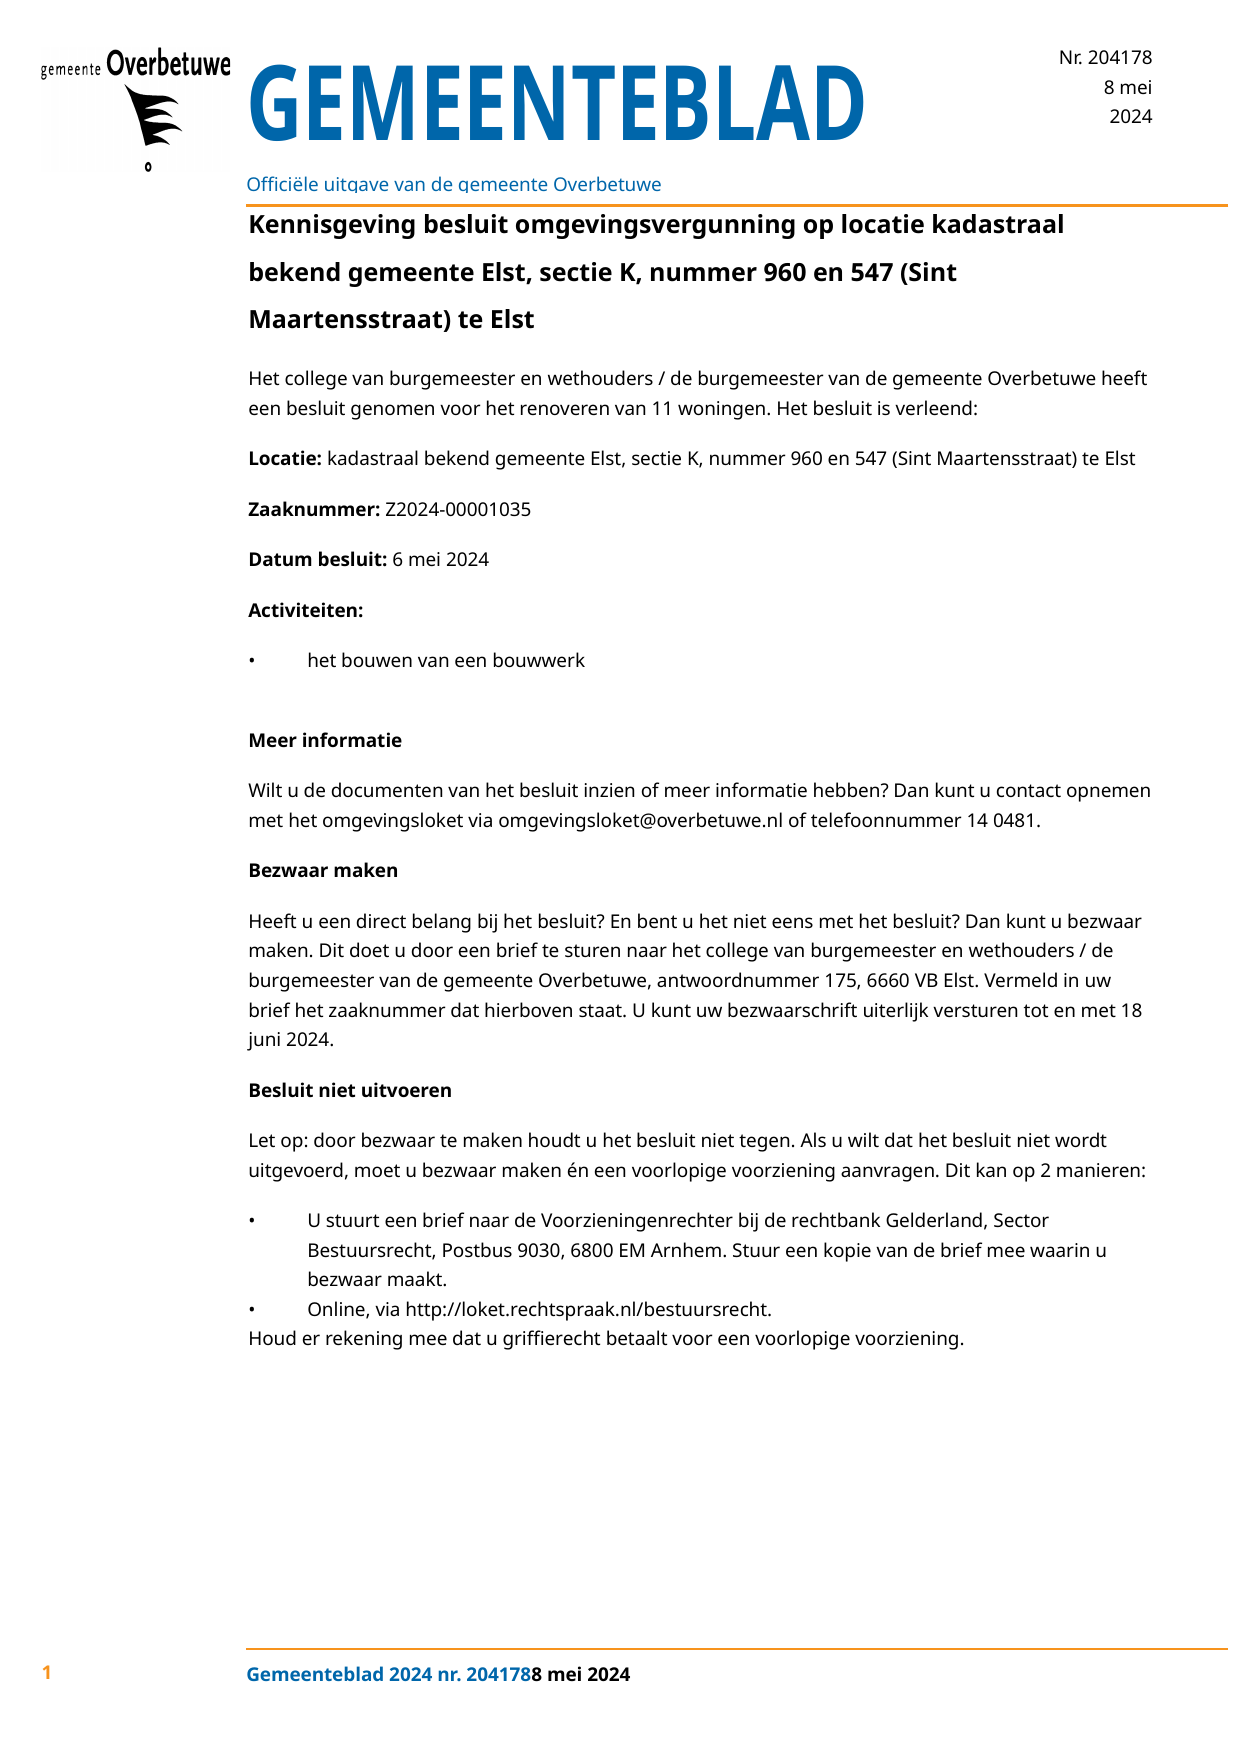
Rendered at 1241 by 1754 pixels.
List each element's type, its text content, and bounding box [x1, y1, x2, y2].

text Het college van burgemeester en wethouders / de burgemeester van de gemeente Overbetuwe heeft een besluit genomen voor het renoveren van 11 woningen. Het besluit is verleend: [248, 366, 1152, 421]
text Kennisgeving besluit omgevingsvergunning op locatie kadastraal bekend gemeente Elst, sectie K, nummer 960 en 547 (Sint Maartensstraat) te Elst [248, 207, 1152, 336]
text Activiteiten: [248, 597, 1152, 622]
list het bouwen van een bouwwerk [248, 647, 1152, 673]
list U stuurt een brief naar de Voorzieningenrechter bij de rechtbank Gelderland, Sector Bestuursrecht, Postbus 9030, 6800 EM Arnhem. Stuur een kopie van de brief mee waarin u bezwaar maakt. [248, 1207, 1152, 1292]
text Wilt u de documenten van het besluit inzien of meer informatie hebben? Dan kunt u contact opnemen met het omgevingsloket via omgevingsloket@overbetuwe.nl of telefoonnummer 14 0481. [248, 778, 1152, 833]
text Bezwaar maken [248, 858, 1152, 883]
text Heeft u een direct belang bij het besluit? En bent u het niet eens met het besluit? Dan kunt u bezwaar maken. Dit doet u door een brief te sturen naar het college van burgemeester en wethouders / de burgemeester van de gemeente Overbetuwe, antwoordnummer 175, 6660 VB Elst. Vermeld in uw brief het zaaknummer dat hierboven staat. U kunt uw bezwaarschrift uiterlijk versturen tot en met 18 juni 2024. [248, 908, 1152, 1052]
text Datum besluit: 6 mei 2024 [248, 546, 1152, 572]
list Online, via http://loket.rechtspraak.nl/bestuursrecht. [248, 1296, 1152, 1322]
text Zaaknummer: Z2024-00001035 [248, 496, 1152, 522]
text Meer informatie [248, 727, 1152, 753]
text Besluit niet uitvoeren [248, 1077, 1152, 1102]
text Let op: door bezwaar te maken houdt u het besluit niet tegen. Als u wilt dat het besluit niet wordt uitgevoerd, moet u bezwaar maken én een voorlopige voorziening aanvragen. Dit kan op 2 manieren: [248, 1127, 1152, 1182]
text Houd er rekening mee dat u griffierecht betaalt voor een voorlopige voorziening. [248, 1326, 1152, 1351]
text Locatie: kadastraal bekend gemeente Elst, sectie K, nummer 960 en 547 (Sint Maartensstraat) te Elst [248, 446, 1152, 471]
picture [41, 47, 231, 172]
